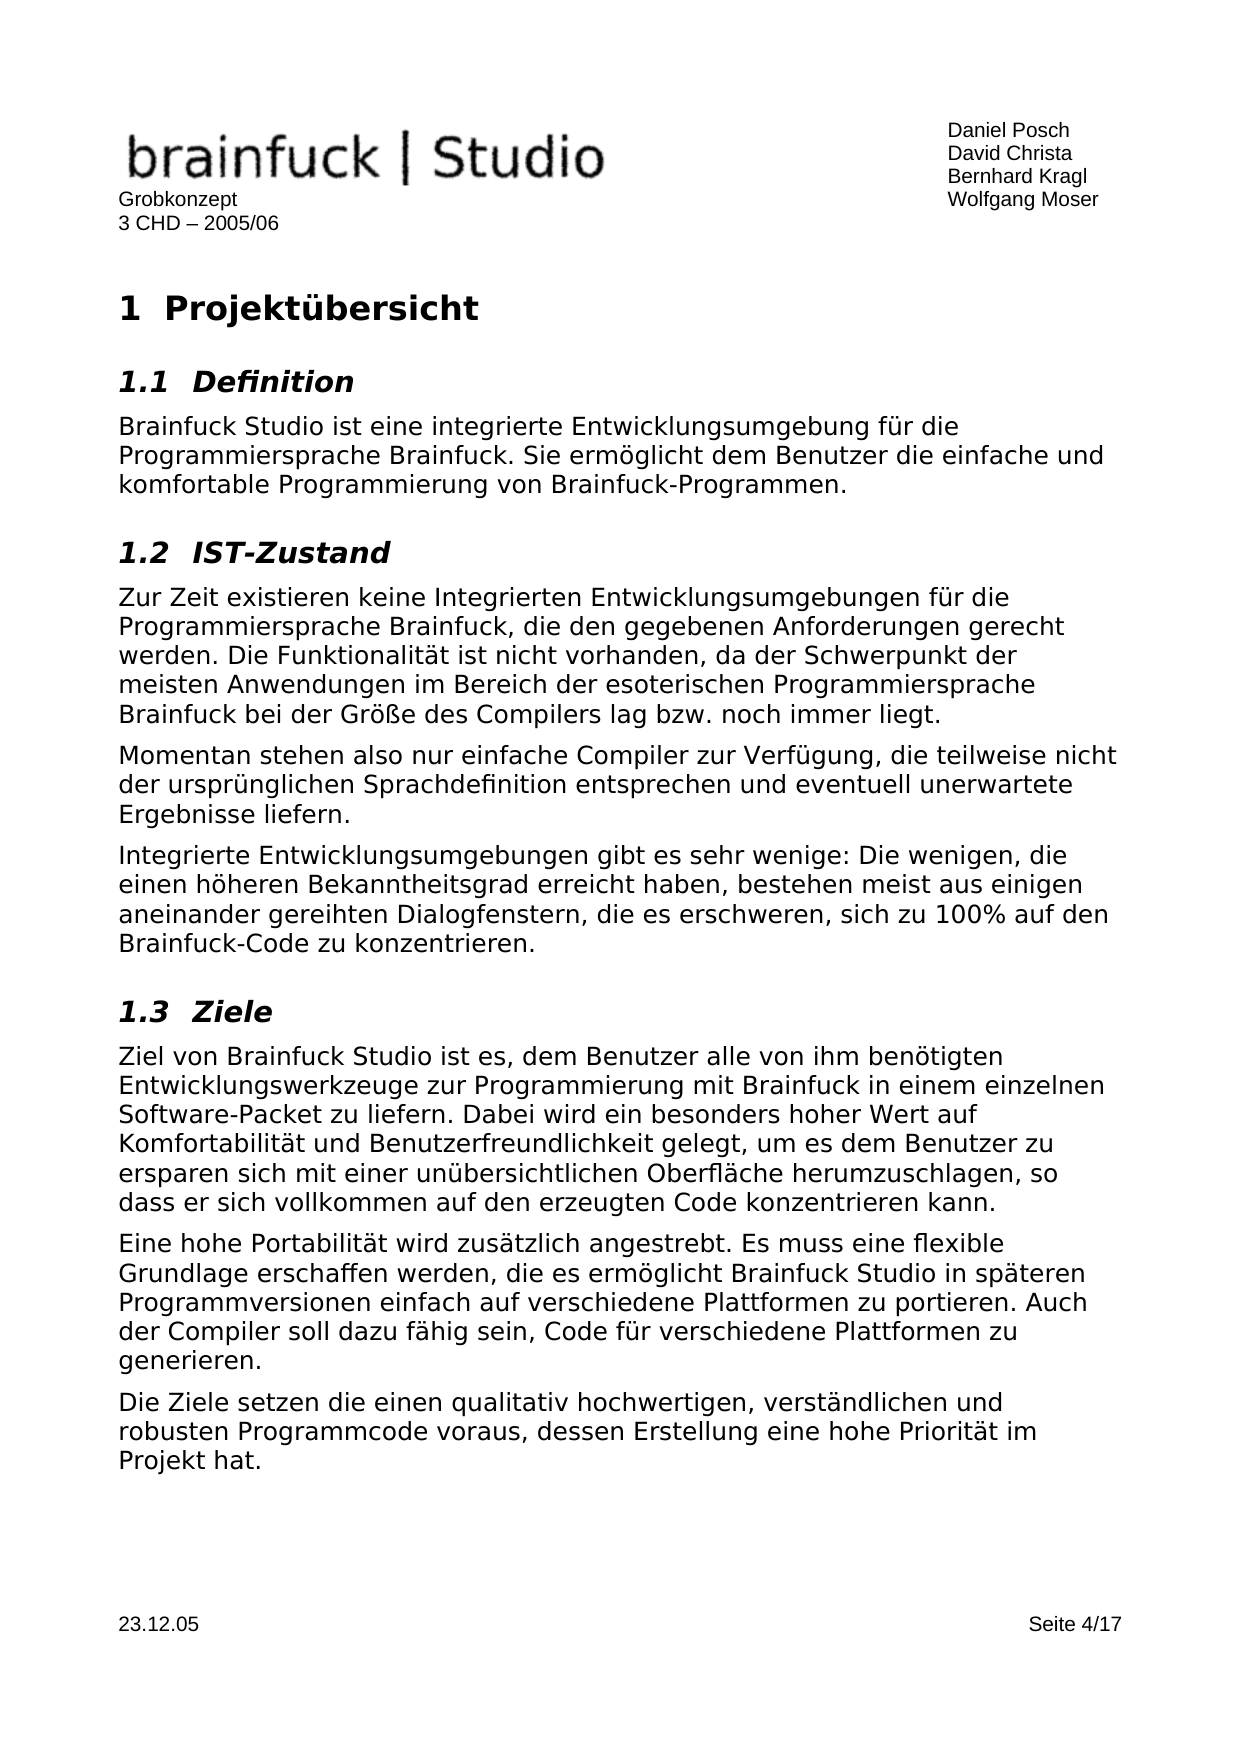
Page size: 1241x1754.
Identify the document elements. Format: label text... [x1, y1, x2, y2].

text Zur Zeit existieren keine Integrierten Entwicklungsumgebungen für die Programmiersprache Brainfuck, die den gegebenen Anforderungen gerecht werden. Die Funktionalität ist nicht vorhanden, da der Schwerpunkt der meisten Anwendungen im Bereich der esoterischen Programmiersprache Brainfuck bei der Größe des Compilers lag bzw. noch immer liegt. [118, 583, 1122, 729]
text Die Ziele setzen die einen qualitativ hochwertigen, verständlichen und robusten Programmcode voraus, dessen Erstellung eine hohe Priorität im Projekt hat. [118, 1388, 1122, 1476]
text Momentan stehen also nur einfache Compiler zur Verfügung, die teilweise nicht der ursprünglichen Sprachdefinition entsprechen und eventuell unerwartete Ergebnisse liefern. [118, 742, 1122, 829]
text Eine hohe Portabilität wird zusätzlich angestrebt. Es muss eine flexible Grundlage erschaffen werden, die es ermöglicht Brainfuck Studio in späteren Programmversionen einfach auf verschiedene Plattformen zu portieren. Auch der Compiler soll dazu fähig sein, Code für verschiedene Plattformen zu generieren. [118, 1230, 1122, 1376]
text Ziel von Brainfuck Studio ist es, dem Benutzer alle von ihm benötigten Entwicklungswerkzeuge zur Programmierung mit Brainfuck in einem einzelnen Software-Packet zu liefern. Dabei wird ein besonders hoher Wert auf Komfortabilität und Benutzerfreundlichkeit gelegt, um es dem Benutzer zu ersparen sich mit einer unübersichtlichen Oberfläche herumzuschlagen, so dass er sich vollkommen auf den erzeugten Code konzentrieren kann. [118, 1042, 1122, 1217]
subtitle Projektübersicht [118, 289, 1122, 328]
text Integrierte Entwicklungsumgebungen gibt es sehr wenige: Die wenigen, die einen höheren Bekanntheitsgrad erreicht haben, bestehen meist aus einigen aneinander gereihten Dialogfenstern, die es erschweren, sich zu 100% auf den Brainfuck-Code zu konzentrieren. [118, 842, 1122, 958]
subtitle Definition [118, 365, 1122, 399]
text Brainfuck Studio ist eine integrierte Entwicklungsumgebung für die Programmiersprache Brainfuck. Sie ermöglicht dem Benutzer die einfache und komfortable Programmierung von Brainfuck-Programmen. [118, 412, 1122, 499]
subtitle Ziele [118, 996, 1122, 1030]
picture [118, 118, 609, 187]
subtitle IST-Zustand [118, 537, 1122, 571]
